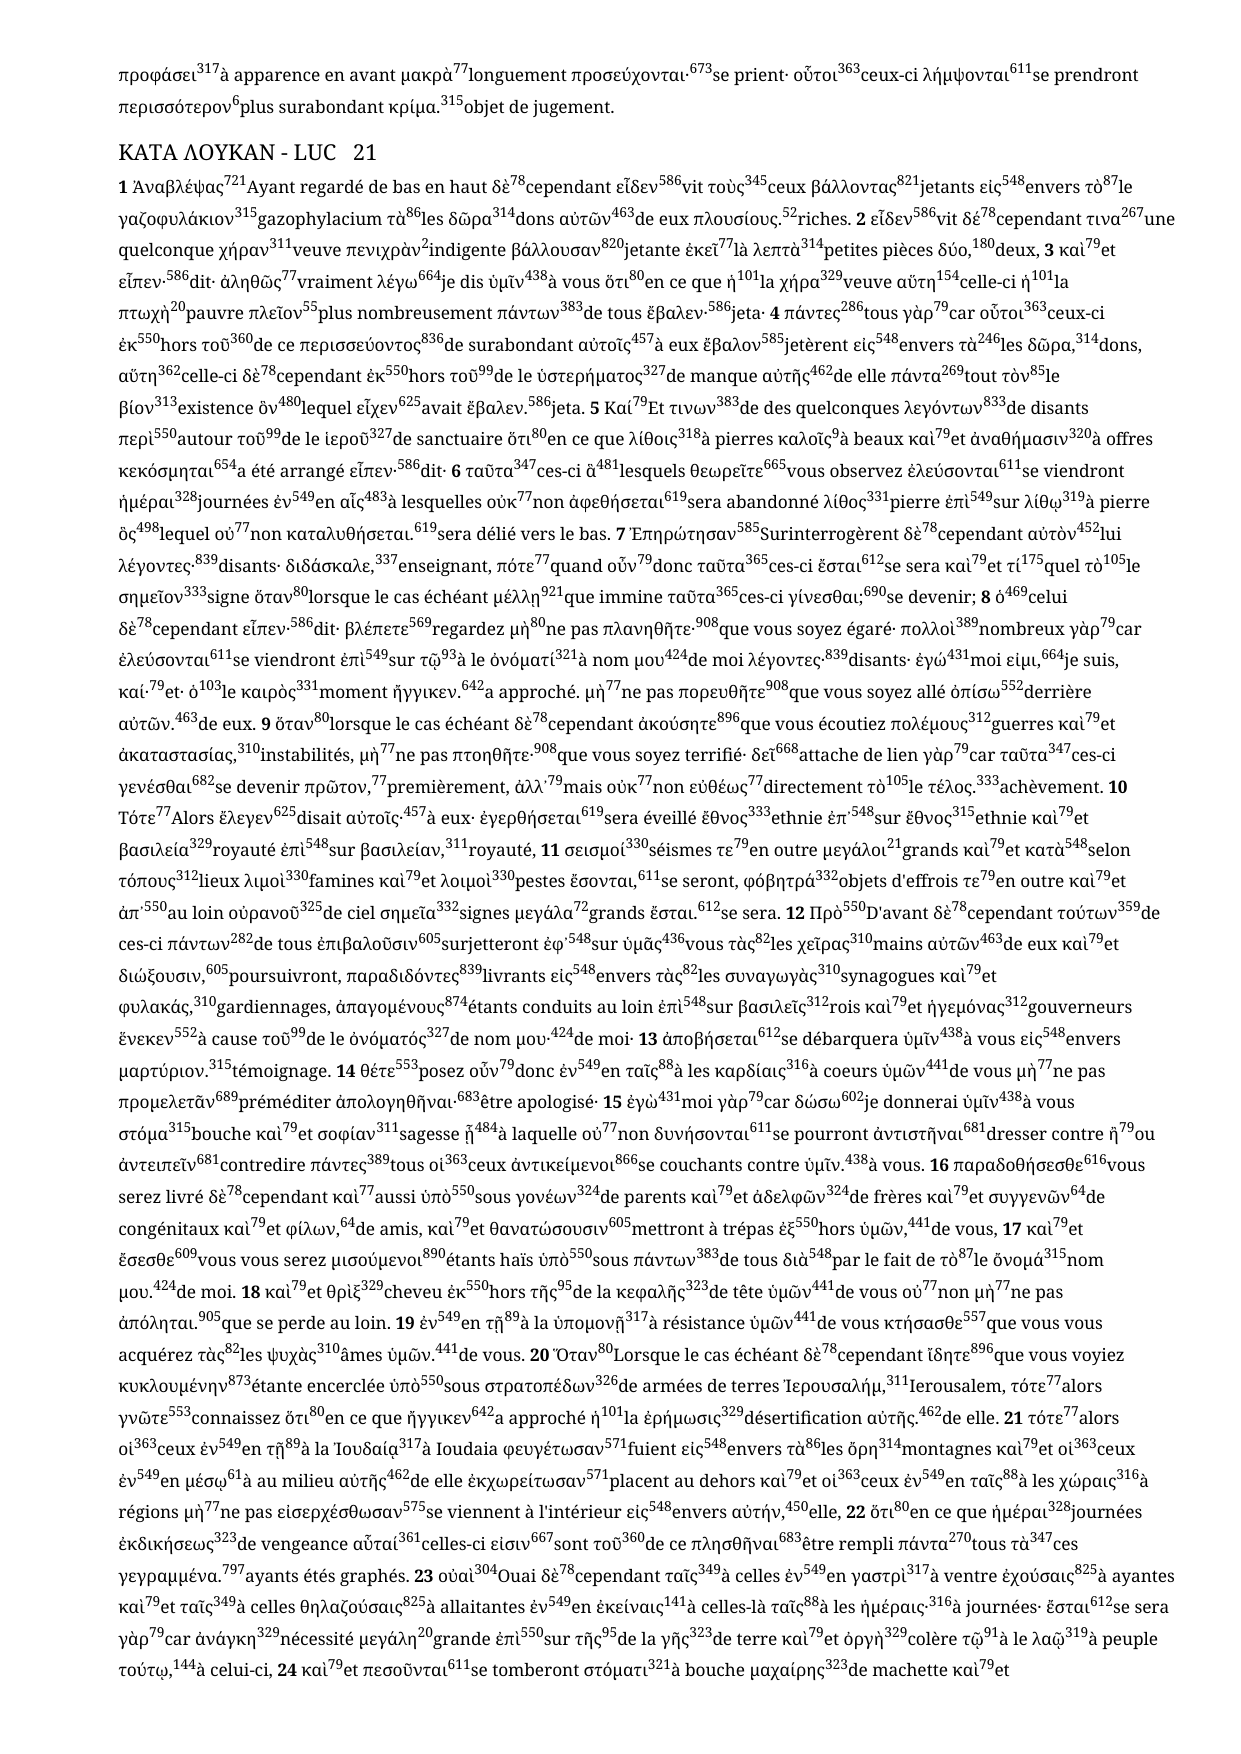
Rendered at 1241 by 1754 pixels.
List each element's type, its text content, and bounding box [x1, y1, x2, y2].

text 1 Ἀναβλέψας721Ayant regardé de bas en haut δὲ78cependant εἶδεν586vit τοὺς345ceux βάλλοντας821jetants εἰς548envers τὸ87le γαζοφυλάκιον315gazophylacium τὰ86les δῶρα314dons αὐτῶν463de eux πλουσίους.52riches. 2 εἶδεν586vit δέ78cependant τινα267une quelconque χήραν311veuve πενιχρὰν2indigente βάλλουσαν820jetante ἐκεῖ77là λεπτὰ314petites pièces δύο,180deux, 3 καὶ79et εἶπεν·586dit· ἀληθῶς77vraiment λέγω664je dis ὑμῖν438à vous ὅτι80en ce que ἡ101la χήρα329veuve αὕτη154celle-ci ἡ101la πτωχὴ20pauvre πλεῖον55plus nombreusement πάντων383de tous ἔβαλεν·586jeta· 4 πάντες286tous γὰρ79car οὗτοι363ceux-ci ἐκ550hors τοῦ360de ce περισσεύοντος836de surabondant αὐτοῖς457à eux ἔβαλον585jetèrent εἰς548envers τὰ246les δῶρα,314dons, αὕτη362celle-ci δὲ78cependant ἐκ550hors τοῦ99de le ὑστερήματος327de manque αὐτῆς462de elle πάντα269tout τὸν85le βίον313existence ὃν480lequel εἶχεν625avait ἔβαλεν.586jeta. 5 Καί79Et τινων383de des quelconques λεγόντων833de disants περὶ550autour τοῦ99de le ἱεροῦ327de sanctuaire ὅτι80en ce que λίθοις318à pierres καλοῖς9à beaux καὶ79et ἀναθήμασιν320à offres κεκόσμηται654a été arrangé εἶπεν·586dit· 6 ταῦτα347ces-ci ἃ481lesquels θεωρεῖτε665vous observez ἐλεύσονται611se viendront ἡμέραι328journées ἐν549en αἷς483à lesquelles οὐκ77non ἀφεθήσεται619sera abandonné λίθος331pierre ἐπὶ549sur λίθῳ319à pierre ὃς498lequel οὐ77non καταλυθήσεται.619sera délié vers le bas. 7 Ἐπηρώτησαν585Surinterrogèrent δὲ78cependant αὐτὸν452lui λέγοντες·839disants· διδάσκαλε,337enseignant, πότε77quand οὖν79donc ταῦτα365ces-ci ἔσται612se sera καὶ79et τί175quel τὸ105le σημεῖον333signe ὅταν80lorsque le cas échéant μέλλῃ921que immine ταῦτα365ces-ci γίνεσθαι;690se devenir; 8 ὁ469celui δὲ78cependant εἶπεν·586dit· βλέπετε569regardez μὴ80ne pas πλανηθῆτε·908que vous soyez égaré· πολλοὶ389nombreux γὰρ79car ἐλεύσονται611se viendront ἐπὶ549sur τῷ93à le ὀνόματί321à nom μου424de moi λέγοντες·839disants· ἐγώ431moi εἰμι,664je suis, καί·79et· ὁ103le καιρὸς331moment ἤγγικεν.642a approché. μὴ77ne pas πορευθῆτε908que vous soyez allé ὀπίσω552derrière αὐτῶν.463de eux. 9 ὅταν80lorsque le cas échéant δὲ78cependant ἀκούσητε896que vous écoutiez πολέμους312guerres καὶ79et ἀκαταστασίας,310instabilités, μὴ77ne pas πτοηθῆτε·908que vous soyez terrifié· δεῖ668attache de lien γὰρ79car ταῦτα347ces-ci γενέσθαι682se devenir πρῶτον,77premièrement, ἀλλ᾽79mais οὐκ77non εὐθέως77directement τὸ105le τέλος.333achèvement. 10 Τότε77Alors ἔλεγεν625disait αὐτοῖς·457à eux· ἐγερθήσεται619sera éveillé ἔθνος333ethnie ἐπ᾽548sur ἔθνος315ethnie καὶ79et βασιλεία329royauté ἐπὶ548sur βασιλείαν,311royauté, 11 σεισμοί330séismes τε79en outre μεγάλοι21grands καὶ79et κατὰ548selon τόπους312lieux λιμοὶ330famines καὶ79et λοιμοὶ330pestes ἔσονται,611se seront, φόβητρά332objets d'effrois τε79en outre καὶ79et ἀπ᾽550au loin οὐρανοῦ325de ciel σημεῖα332signes μεγάλα72grands ἔσται.612se sera. 12 Πρὸ550D'avant δὲ78cependant τούτων359de ces-ci πάντων282de tous ἐπιβαλοῦσιν605surjetteront ἐφ᾽548sur ὑμᾶς436vous τὰς82les χεῖρας310mains αὐτῶν463de eux καὶ79et διώξουσιν,605poursuivront, παραδιδόντες839livrants εἰς548envers τὰς82les συναγωγὰς310synagogues καὶ79et φυλακάς,310gardiennages, ἀπαγομένους874étants conduits au loin ἐπὶ548sur βασιλεῖς312rois καὶ79et ἡγεμόνας312gouverneurs ἕνεκεν552à cause τοῦ99de le ὀνόματός327de nom μου·424de moi· 13 ἀποβήσεται612se débarquera ὑμῖν438à vous εἰς548envers μαρτύριον.315témoignage. 14 θέτε553posez οὖν79donc ἐν549en ταῖς88à les καρδίαις316à coeurs ὑμῶν441de vous μὴ77ne pas προμελετᾶν689préméditer ἀπολογηθῆναι·683être apologisé· 15 ἐγὼ431moi γὰρ79car δώσω602je donnerai ὑμῖν438à vous στόμα315bouche καὶ79et σοφίαν311sagesse ᾗ484à laquelle οὐ77non δυνήσονται611se pourront ἀντιστῆναι681dresser contre ἢ79ou ἀντειπεῖν681contredire πάντες389tous οἱ363ceux ἀντικείμενοι866se couchants contre ὑμῖν.438à vous. 16 παραδοθήσεσθε616vous serez livré δὲ78cependant καὶ77aussi ὑπὸ550sous γονέων324de parents καὶ79et ἀδελφῶν324de frères καὶ79et συγγενῶν64de congénitaux καὶ79et φίλων,64de amis, καὶ79et θανατώσουσιν605mettront à trépas ἐξ550hors ὑμῶν,441de vous, 17 καὶ79et ἔσεσθε609vous vous serez μισούμενοι890étants haïs ὑπὸ550sous πάντων383de tous διὰ548par le fait de τὸ87le ὄνομά315nom μου.424de moi. 18 καὶ79et θρὶξ329cheveu ἐκ550hors τῆς95de la κεφαλῆς323de tête ὑμῶν441de vous οὐ77non μὴ77ne pas ἀπόληται.905que se perde au loin. 19 ἐν549en τῇ89à la ὑπομονῇ317à résistance ὑμῶν441de vous κτήσασθε557que vous vous acquérez τὰς82les ψυχὰς310âmes ὑμῶν.441de vous. 20 Ὅταν80Lorsque le cas échéant δὲ78cependant ἴδητε896que vous voyiez κυκλουμένην873étante encerclée ὑπὸ550sous στρατοπέδων326de armées de terres Ἰερουσαλήμ,311Ierousalem, τότε77alors γνῶτε553connaissez ὅτι80en ce que ἤγγικεν642a approché ἡ101la ἐρήμωσις329désertification αὐτῆς.462de elle. 21 τότε77alors οἱ363ceux ἐν549en τῇ89à la Ἰουδαίᾳ317à Ioudaia φευγέτωσαν571fuient εἰς548envers τὰ86les ὄρη314montagnes καὶ79et οἱ363ceux ἐν549en μέσῳ61à au milieu αὐτῆς462de elle ἐκχωρείτωσαν571placent au dehors καὶ79et οἱ363ceux ἐν549en ταῖς88à les χώραις316à régions μὴ77ne pas εἰσερχέσθωσαν575se viennent à l'intérieur εἰς548envers αὐτήν,450elle, 22 ὅτι80en ce que ἡμέραι328journées ἐκδικήσεως323de vengeance αὗταί361celles-ci εἰσιν667sont τοῦ360de ce πλησθῆναι683être rempli πάντα270tous τὰ347ces γεγραμμένα.797ayants étés graphés. 23 οὐαὶ304Ouai δὲ78cependant ταῖς349à celles ἐν549en γαστρὶ317à ventre ἐχούσαις825à ayantes καὶ79et ταῖς349à celles θηλαζούσαις825à allaitantes ἐν549en ἐκείναις141à celles-là ταῖς88à les ἡμέραις·316à journées· ἔσται612se sera γὰρ79car ἀνάγκη329nécessité μεγάλη20grande ἐπὶ550sur τῆς95de la γῆς323de terre καὶ79et ὀργὴ329colère τῷ91à le λαῷ319à peuple τούτῳ,144à celui-ci, 24 καὶ79et πεσοῦνται611se tomberont στόματι321à bouche μαχαίρης323de machette καὶ79et αἰχμαλωτισθήσονται618seront fait captif εἰς548envers τὰ86les ἔθνη314ethnies πάντα,270tous, καὶ79et Ἰερουσαλὴμ329Ierousalem ἔσται612se sera πατουμένη889étante piétinée ὑπὸ550sous ἐθνῶν,326de ethnies, ἄχρι80jusqu'à l'extrémité οὗ494de lequel πληρωθῶσιν910que soient fait plénitude καιροὶ330moments ἐθνῶν.326de ethnies. 25 Καὶ79Et ἔσονται611se seront σημεῖα332signes ἐν549en ἡλίῳ319à soleil καὶ79et σελήνῃ317à lune καὶ79et ἄστροις,320à astres, καὶ79et ἐπὶ550sur τῆς95de la γῆς323de terre συνοχὴ329cohésion ἐθνῶν326de ethnies ἐν549en ἀπορίᾳ317à difficulté ἤχους327de écho θαλάσσης323de mer καὶ79et σάλου,325de fluctuation, 26 ἀποψυχόντων833de rendants l'âme ἀνθρώπων324de êtres humains ἀπὸ550au loin φόβου325de effroi καὶ79et προσδοκίας323de attente τῶν359de ces ἐπερχομένων862de se venants sur τῇ89à la οἰκουμένῃ,317à écoumène, αἱ100les γὰρ79car δυνάμεις328puissances τῶν96de les οὐρανῶν324de cieux σαλευθήσονται.618seront ébranlé. 27 καὶ79et τότε77alors ὄψονται611se verront τὸν85le υἱὸν313fils τοῦ97de le ἀνθρώπου325de être humain ἐρχόμενον849se venant ἐν549en νεφέλῃ317à nuée μετὰ550avec δυνάμεως323de puissance καὶ79et δόξης323de gloire πολλῆς.279de nombreuse. 28 ἀρχομένων862de se originants δὲ78cependant τούτων359de ces-ci γίνεσθαι690se devenir ἀνακύψατε553penchez de bas en haut καὶ79et ἐπάρατε553surélevez τὰς82les κεφαλὰς310têtes ὑμῶν,441de vous, διότι80parce que ἐγγίζει668approche ἡ101la ἀπολύτρωσις329rançon intégrale ὑμῶν.441de vous. 29 Καὶ79Et εἶπεν586dit παραβολὴν311parabole αὐτοῖς·457à eux· ἴδετε553voyez τὴν83la συκῆν311figuier καὶ79et πάντα270tous τὰ86les δένδρα·314arbres· 30 ὅταν80lorsque le cas échéant προβάλωσιν898que jettent devant ἤδη,77déjà, βλέποντες839regardants ἀφ᾽550au loin ἑαυτῶν521de vous-mêmes γινώσκετε665vous connaissez ὅτι80en ce que ἤδη77déjà ἐγγὺς77proche τὸ105le θέρος333été ἐστίν·668est· 31 οὕτως77ainsi καὶ77aussi ὑμεῖς,447vous, ὅταν80lorsque le cas échéant ἴδητε896que vous voyiez ταῦτα347ces-ci γινόμενα,850se devenants, γινώσκετε569connaissez ὅτι80en ce que ἐγγύς77proche ἐστιν668est ἡ101la βασιλεία329royauté τοῦ97de le θεοῦ.325de Dieu. 32 ἀμὴν304amen λέγω664je dis ὑμῖν438à vous ὅτι80en ce que οὐ77non μὴ77ne pas παρέλθῃ899que passe à côté ἡ101la γενεὰ329génération αὕτη154celle-ci ἕως80jusqu'à ce que ἂν340le cas échéant πάντα391tous γένηται.905que se devienne. 33 ὁ103le οὐρανὸς331ciel καὶ79et ἡ101la γῆ329terre παρελεύσονται,611se passeront à côté, οἱ102les δὲ78cependant λόγοι330discours μου424de moi οὐ77non μὴ77ne pas παρελεύσονται.611se passeront à côté. 34 Προσέχετε569Attenez δὲ78cependant ἑαυτοῖς519à vous-mêmes μήποτε80de peur que βαρηθῶσιν910que soient alourdi ὑμῶν441de vous αἱ100les καρδίαι328coeurs ἐν549en κραιπάλῃ317à crapulerie καὶ79et μέθῃ317à ivresse καὶ79et μερίμναις316à inquiétudes βιωτικαῖς7à vitales καὶ79et ἐπιστῇ899que présente ἐφ᾽548sur ὑμᾶς436vous αἰφνίδιος69soudaine ἡ101la ἡμέρα329journée ἐκείνη154celle-là 35 ὡς80comme παγίς·329piège· ἐπεισελεύσεται612se viendra à l'intérieur par dessus γὰρ79car ἐπὶ548sur πάντας268tous τοὺς345ceux καθημένους848se étants assis ἐπὶ548sur πρόσωπον315face πάσης279de toute τῆς95de la γῆς.323de terre. 36 ἀγρυπνεῖτε569soyez sans sommeil δὲ78cependant ἐν549en παντὶ275à tout καιρῷ319à moment δεόμενοι866se attachants de lien ἵνα80afin que κατισχύσητε896que vous ayez la ténacité de haut en bas ἐκφυγεῖν681fuir dehors ταῦτα347ces-ci πάντα270tous τὰ347ces μέλλοντα823imminants γίνεσθαι690se devenir καὶ79et σταθῆναι683être dressé ἔμπροσθεν552en devers τοῦ97de le υἱοῦ325de fils τοῦ97de le ἀνθρώπου.325de être humain. 37 Ἦν625Était δὲ78cependant τὰς82les ἡμέρας310journées ἐν549en τῷ93à le ἱερῷ321à sanctuaire διδάσκων,840enseignant, τὰς82les δὲ78cependant νύκτας310nuits ἐξερχόμενος867se sortant ηὐλίζετο631se bivouaquait εἰς548envers τὸ87le ὄρος315montagne τὸ348ce καλούμενον877étant appelé Ἐλαιῶν·322de Oliveraies· 38 καὶ79et πᾶς287tout ὁ103le λαὸς331peuple ὤρθριζεν625levait tôt πρὸς548vers αὐτὸν452lui ἐν549en τῷ93à le ἱερῷ321à sanctuaire ἀκούειν689écouter αὐτοῦ.464de lui. [118, 171, 1181, 1682]
text ΚΑΤΑ ΛΟΥΚΑΝ - LUC 21 [118, 137, 1181, 167]
